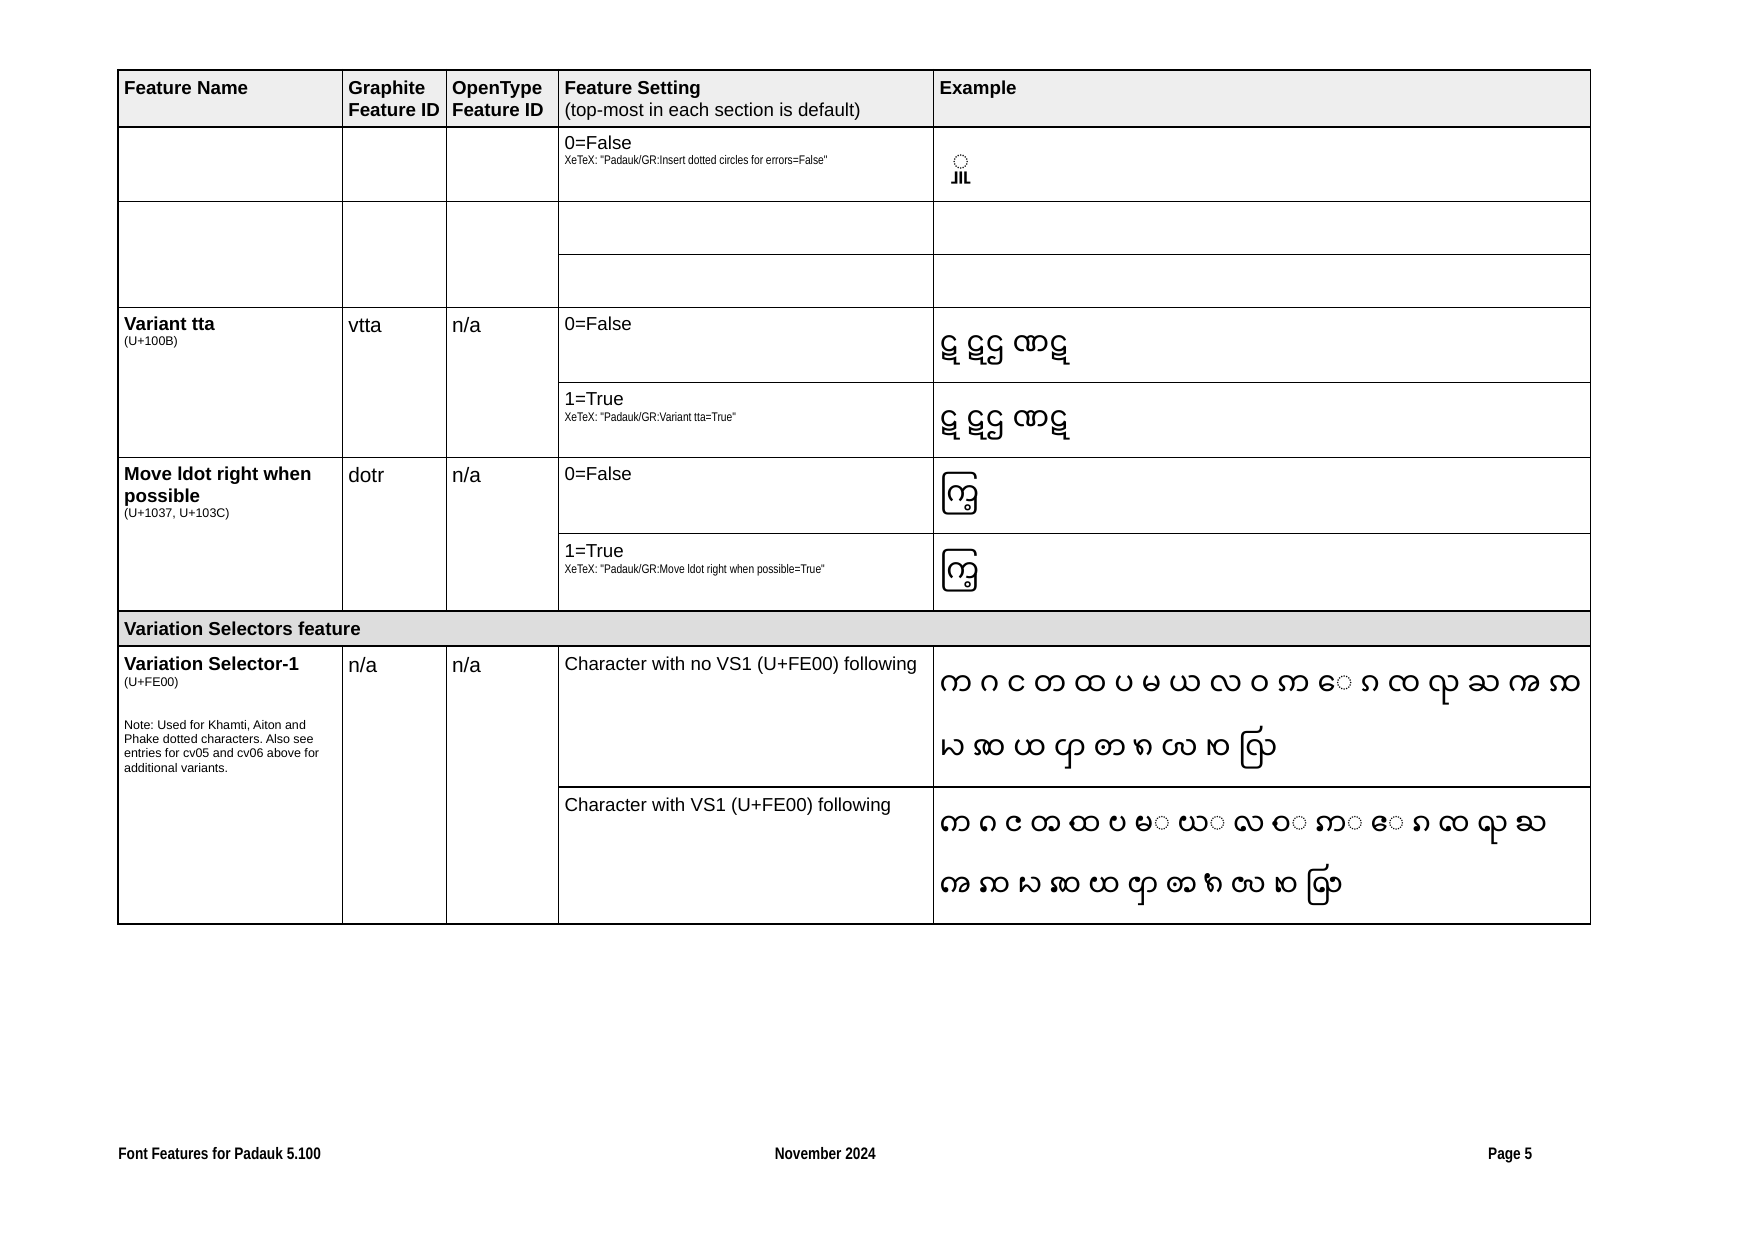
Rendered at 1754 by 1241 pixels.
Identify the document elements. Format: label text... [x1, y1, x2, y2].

table_header Graphite Feature ID [343, 71, 446, 126]
table_cell [447, 202, 558, 307]
table_cell Variant tta (U+100B) [119, 308, 342, 457]
table_header OpenType Feature ID [447, 71, 558, 126]
table_cell n/a [447, 458, 558, 610]
table_cell n/a [343, 647, 446, 922]
table_cell 0=False [559, 458, 933, 532]
table_cell dotr [343, 458, 446, 610]
table_cell ဋ ဋဌ ဏဋ [934, 383, 1590, 457]
table_cell Character with no VS1 (U+FE00) following [559, 647, 933, 786]
table_cell n/a [447, 647, 558, 922]
table_cell Move ldot right when possible (U+1037, U+103C) [119, 458, 342, 610]
table_cell Variation Selector-1 (U+FE00) Note: Used for Khamti, Aiton and Phake dotted characters. Also see entries for cv05 and cv06 above for additional variants. [119, 647, 342, 922]
table_cell 1=True XeTeX: "Padauk/GR:Variant tta=True" [559, 383, 933, 457]
table_cell ှူ [934, 128, 1590, 201]
table_cell ကြ့ [934, 534, 1590, 610]
table_cell က︀ ဂ︀ င︀ တ︀ ထ︀ ပ︀ မ︀︀ ယ︀︀ လ︀ ဝ︀︀ ဢ︀︀ ေ︀ ၵ︀ ၸ︀ ၺ︀ ႀ︀ ꩠ︀ ꩡ︀ ꩢ︀ ꩣ︀ ꩤ︀ ꩥ︀ ꩦ︀ ꩫ︀ ꩬ︀ ꩯ︀ ꩺ︀ [934, 788, 1590, 922]
table_cell ကြ့ [934, 458, 1590, 532]
table_cell [447, 128, 558, 201]
table_header Feature Name [119, 71, 342, 126]
table_cell 0=False XeTeX: "Padauk/GR:Insert dotted circles for errors=False" [559, 128, 933, 201]
table_cell 0=False [559, 308, 933, 382]
table_cell Variation Selectors feature [119, 612, 1590, 645]
table_cell [934, 202, 1590, 254]
table_cell n/a [447, 308, 558, 457]
table_cell [343, 128, 446, 201]
table_cell [119, 202, 342, 307]
table_cell Character with VS1 (U+FE00) following [559, 788, 933, 922]
table_cell [119, 128, 342, 201]
table_cell ဋ ဋဌ ဏဋ [934, 308, 1590, 382]
table_cell [934, 255, 1590, 307]
table_cell [559, 202, 933, 254]
table_cell က ဂ င တ ထ ပ မ ယ လ ဝ ဢ ေ ၵ ၸ ၺ ႀ ꩠ ꩡ ꩢ ꩣ ꩤ ꩥ ꩦ ꩫ ꩬ ꩯ ꩺ [934, 647, 1590, 786]
table_cell [343, 202, 446, 307]
table_cell vtta [343, 308, 446, 457]
table_header Example [934, 71, 1590, 126]
table_header Feature Setting (top-most in each section is default) [559, 71, 933, 126]
table_cell [559, 255, 933, 307]
table_cell 1=True XeTeX: "Padauk/GR:Move ldot right when possible=True" [559, 534, 933, 610]
